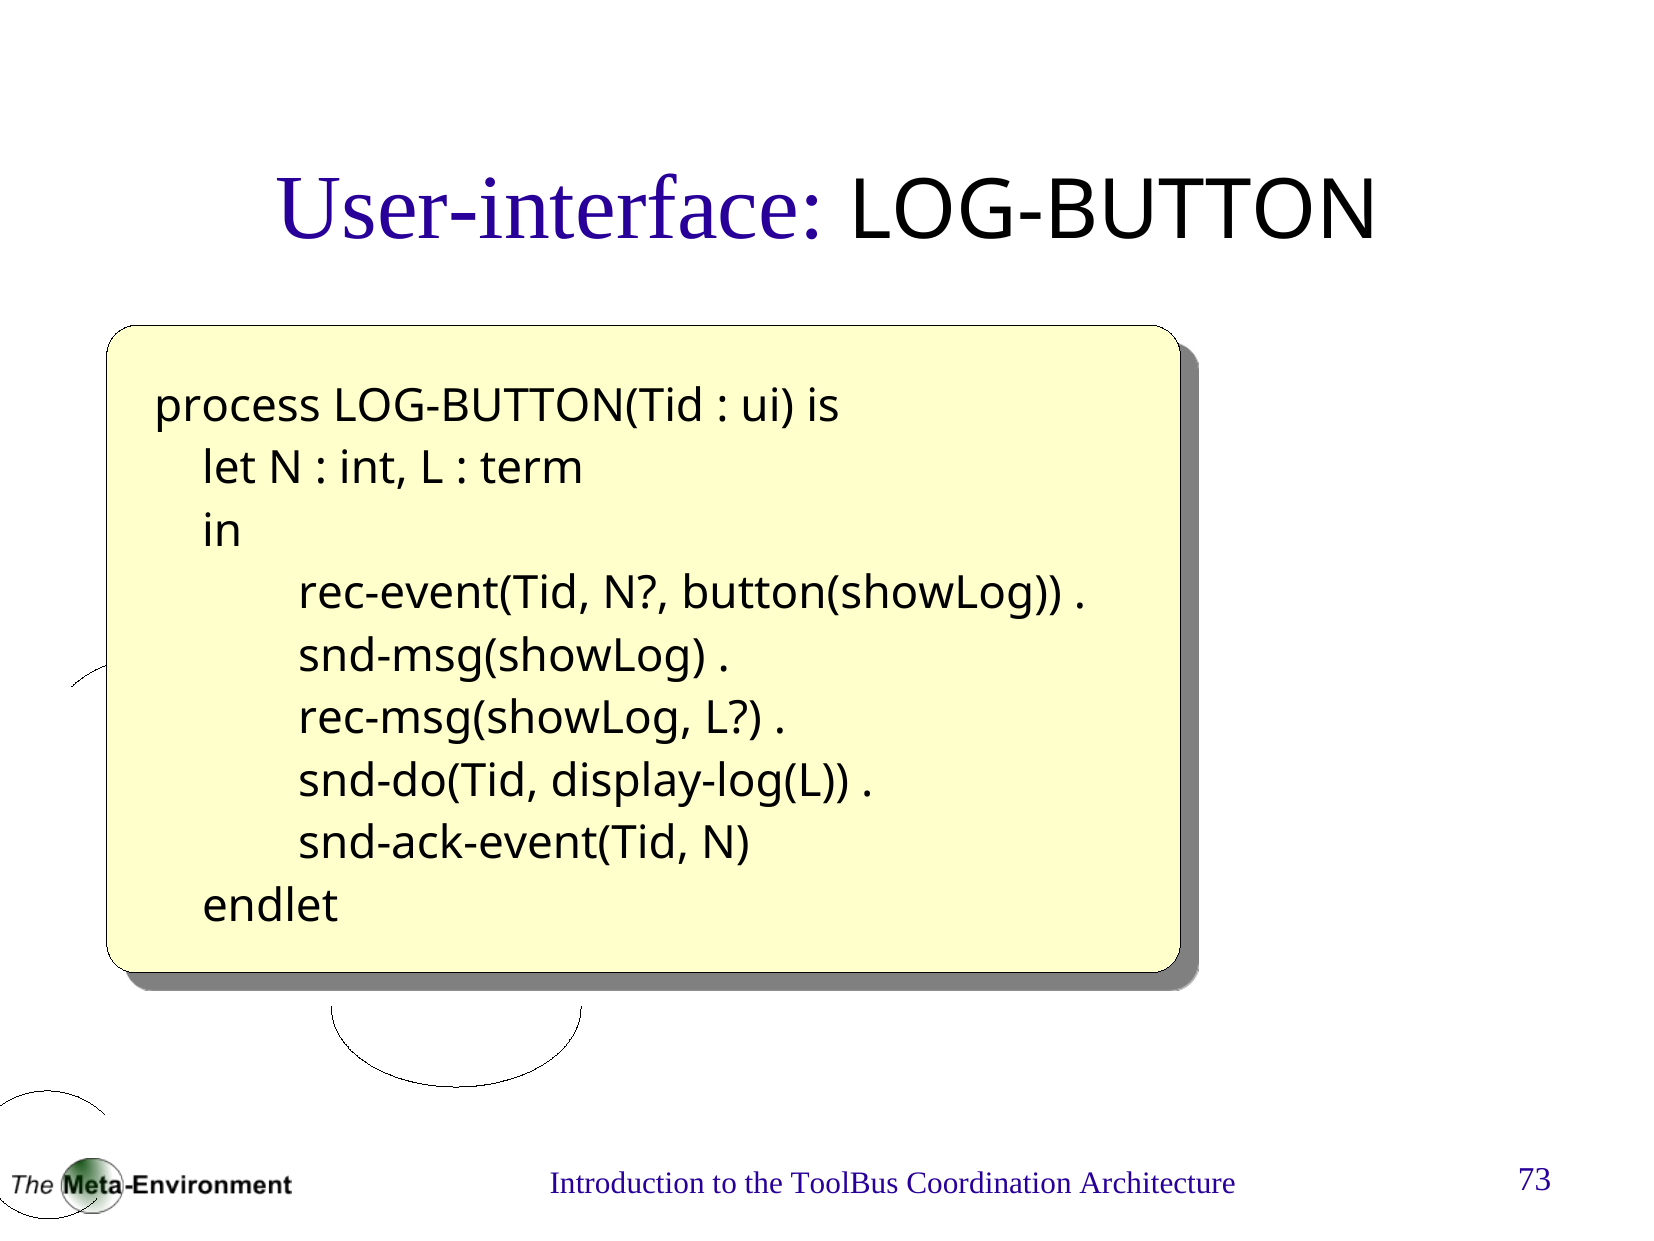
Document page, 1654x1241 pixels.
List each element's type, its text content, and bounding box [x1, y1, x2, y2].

title User-interface: LOG-BUTTON [121, 102, 1534, 311]
picture [12, 1158, 292, 1214]
text_box process LOG-BUTTON(Tid : ui) is let N : int, L : term in rec-event(Tid, N?, button(showLog)) . snd-msg(showLog) . rec-msg(showLog, L?) . snd-do(Tid, display-log(L)) . snd-ack-event(Tid, N) endlet [154, 372, 1276, 1035]
text_box [106, 325, 1181, 973]
